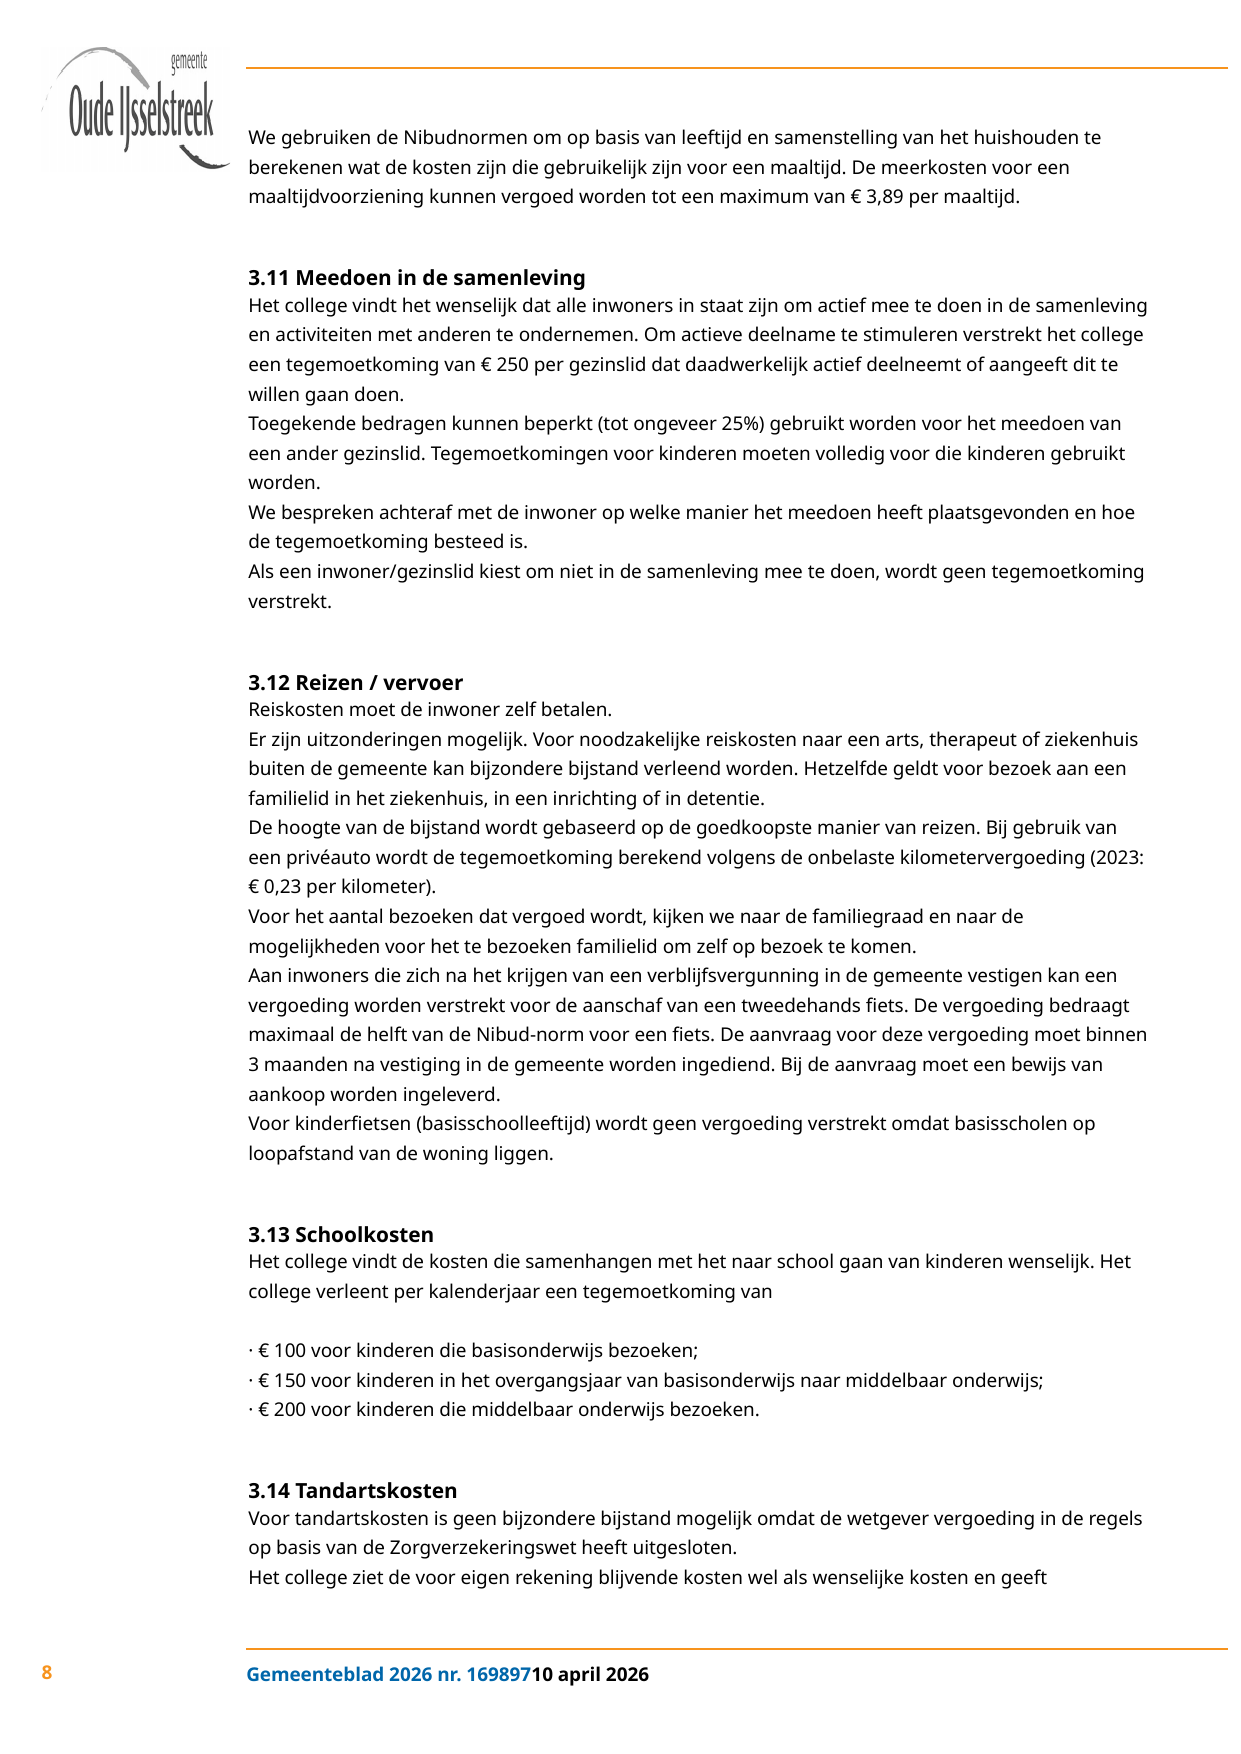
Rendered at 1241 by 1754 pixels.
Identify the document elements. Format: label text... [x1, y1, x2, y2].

text · € 150 voor kinderen in het overgangsjaar van basisonderwijs naar middelbaar onderwijs; [248, 1367, 1152, 1392]
text Het college ziet de voor eigen rekening blijvende kosten wel als wenselijke kosten en geeft [248, 1564, 1152, 1590]
text Voor kinderfietsen (basisschoolleeftijd) wordt geen vergoeding verstrekt omdat basisscholen op loopafstand van de woning liggen. [248, 1110, 1152, 1166]
text We gebruiken de Nibudnormen om op basis van leeftijd en samenstelling van het huishouden te berekenen wat de kosten zijn die gebruikelijk zijn voor een maaltijd. De meerkosten voor een maaltijdvoorziening kunnen vergoed worden tot een maximum van € 3,89 per maaltijd. [248, 124, 1152, 209]
picture [41, 47, 231, 172]
text Het college vindt de kosten die samenhangen met het naar school gaan van kinderen wenselijk. Het college verleent per kalenderjaar een tegemoetkoming van [248, 1248, 1152, 1304]
text 3.13 Schoolkosten [248, 1220, 1152, 1248]
text We bespreken achteraf met de inwoner op welke manier het meedoen heeft plaatsgevonden en hoe de tegemoetkoming besteed is. [248, 499, 1152, 554]
text Reiskosten moet de inwoner zelf betalen. [248, 696, 1152, 722]
text 3.11 Meedoen in de samenleving [248, 263, 1152, 292]
text 3.14 Tandartskosten [248, 1476, 1152, 1505]
text · € 200 voor kinderen die middelbaar onderwijs bezoeken. [248, 1396, 1152, 1422]
text Voor het aantal bezoeken dat vergoed wordt, kijken we naar de familiegraad en naar de mogelijkheden voor het te bezoeken familielid om zelf op bezoek te komen. [248, 903, 1152, 959]
text Voor tandartskosten is geen bijzondere bijstand mogelijk omdat de wetgever vergoeding in de regels op basis van de Zorgverzekeringswet heeft uitgesloten. [248, 1505, 1152, 1560]
text Er zijn uitzonderingen mogelijk. Voor noodzakelijke reiskosten naar een arts, therapeut of ziekenhuis buiten de gemeente kan bijzondere bijstand verleend worden. Hetzelfde geldt voor bezoek aan een familielid in het ziekenhuis, in een inrichting of in detentie. [248, 726, 1152, 811]
text · € 100 voor kinderen die basisonderwijs bezoeken; [248, 1337, 1152, 1363]
text Als een inwoner/gezinslid kiest om niet in de samenleving mee te doen, wordt geen tegemoetkoming verstrekt. [248, 558, 1152, 613]
text Toegekende bedragen kunnen beperkt (tot ongeveer 25%) gebruikt worden voor het meedoen van een ander gezinslid. Tegemoetkomingen voor kinderen moeten volledig voor die kinderen gebruikt worden. [248, 410, 1152, 495]
text 3.12 Reizen / vervoer [248, 668, 1152, 696]
text Aan inwoners die zich na het krijgen van een verblijfsvergunning in de gemeente vestigen kan een vergoeding worden verstrekt voor de aanschaf van een tweedehands fiets. De vergoeding bedraagt maximaal de helft van de Nibud-norm voor een fiets. De aanvraag voor deze vergoeding moet binnen 3 maanden na vestiging in de gemeente worden ingediend. Bij de aanvraag moet een bewijs van aankoop worden ingeleverd. [248, 962, 1152, 1107]
text De hoogte van de bijstand wordt gebaseerd op de goedkoopste manier van reizen. Bij gebruik van een privéauto wordt de tegemoetkoming berekend volgens de onbelaste kilometervergoeding (2023: € 0,23 per kilometer). [248, 814, 1152, 899]
text Het college vindt het wenselijk dat alle inwoners in staat zijn om actief mee te doen in de samenleving en activiteiten met anderen te ondernemen. Om actieve deelname te stimuleren verstrekt het college een tegemoetkoming van € 250 per gezinslid dat daadwerkelijk actief deelneemt of aangeeft dit te willen gaan doen. [248, 292, 1152, 406]
